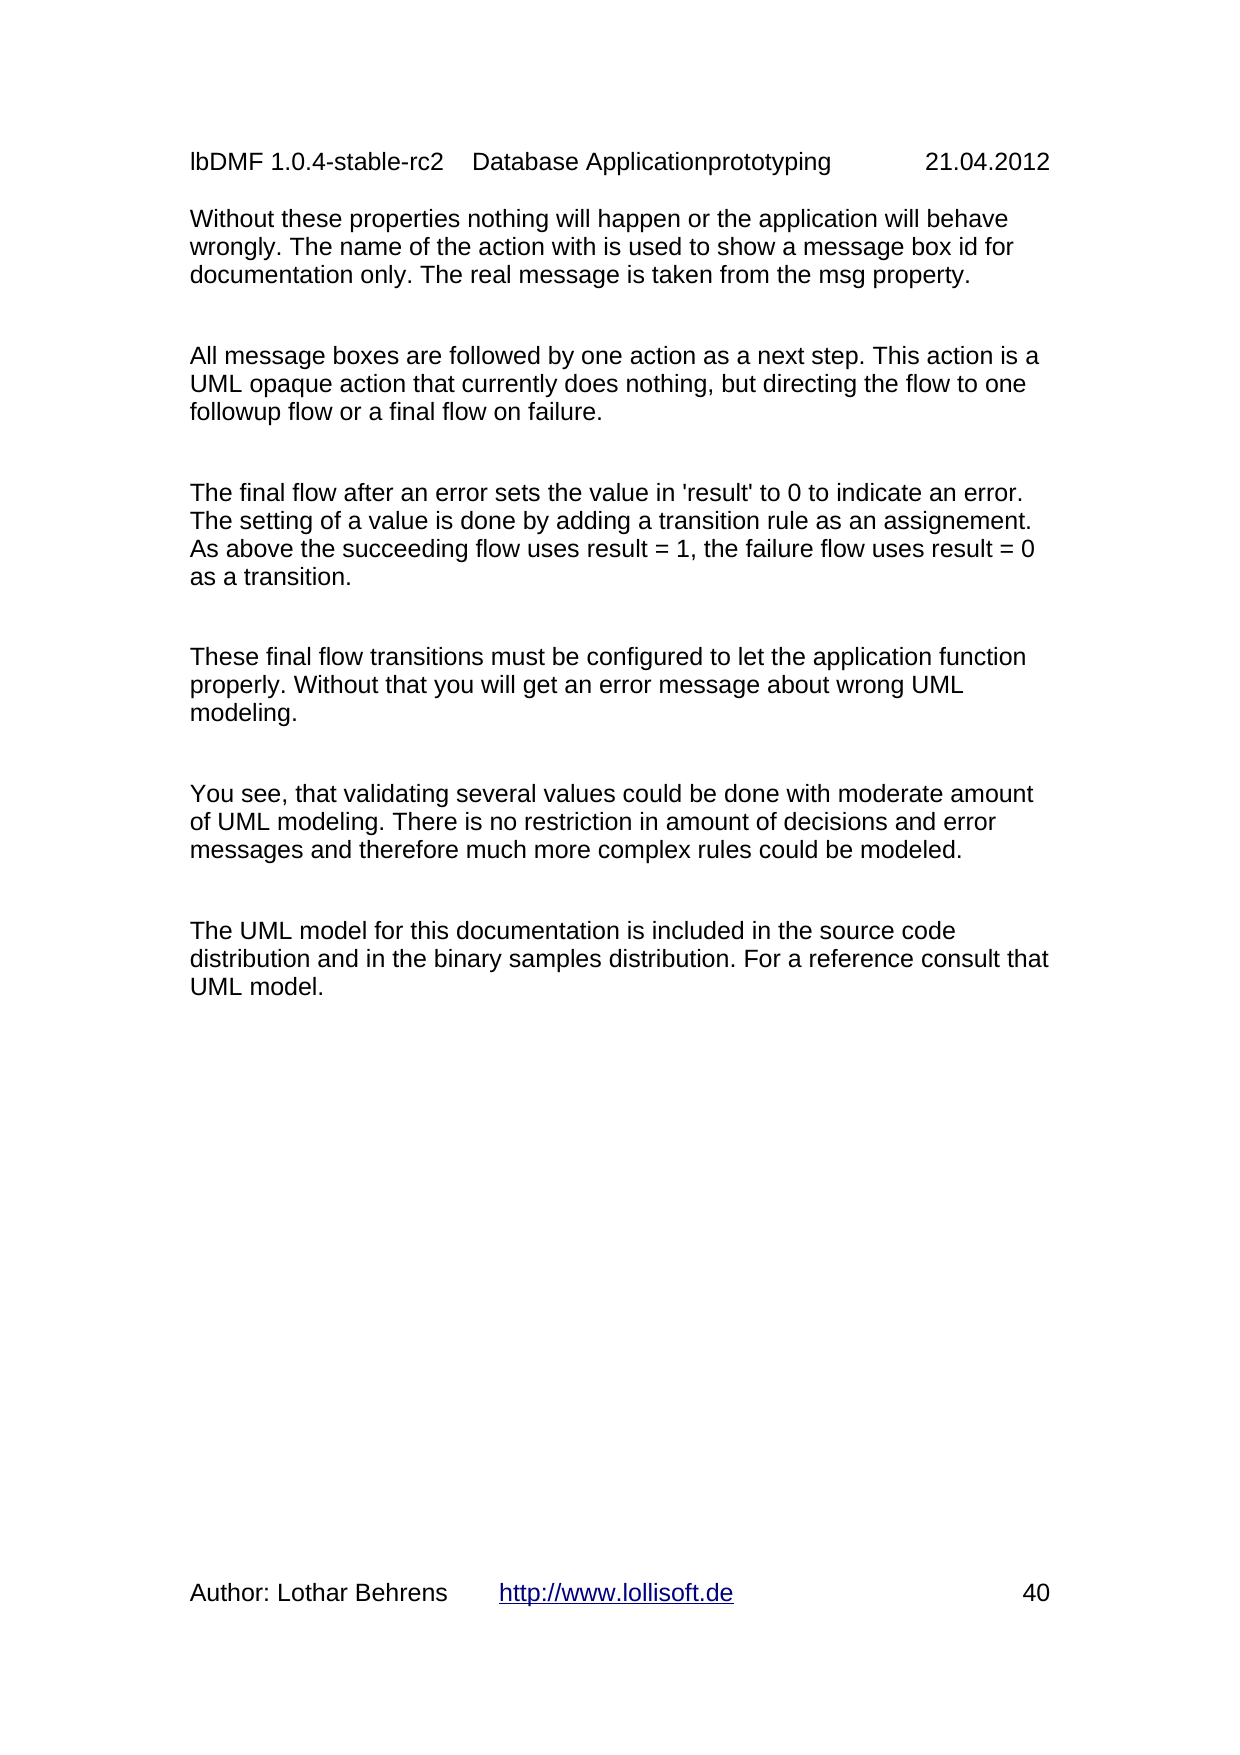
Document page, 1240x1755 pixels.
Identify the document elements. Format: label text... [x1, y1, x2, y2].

text The final flow after an error sets the value in 'result' to 0 to indicate an error. The setting of a value is done by adding a transition rule as an assignement. As above the succeeding flow uses result = 1, the failure flow uses result = 0 as a transition. [189, 479, 1050, 590]
text All message boxes are followed by one action as a next step. This action is a UML opaque action that currently does nothing, but directing the flow to one followup flow or a final flow on failure. [189, 342, 1050, 426]
text These final flow transitions must be configured to let the application function properly. Without that you will get an error message about wrong UML modeling. [189, 643, 1050, 727]
text You see, that validating several values could be done with moderate amount of UML modeling. There is no restriction in amount of decisions and error messages and therefore much more complex rules could be modeled. [189, 780, 1050, 864]
text Without these properties nothing will happen or the application will behave wrongly. The name of the action with is used to show a message box id for documentation only. The real message is taken from the msg property. [189, 205, 1050, 289]
text The UML model for this documentation is included in the source code distribution and in the binary samples distribution. For a reference consult that UML model. [189, 917, 1050, 1000]
